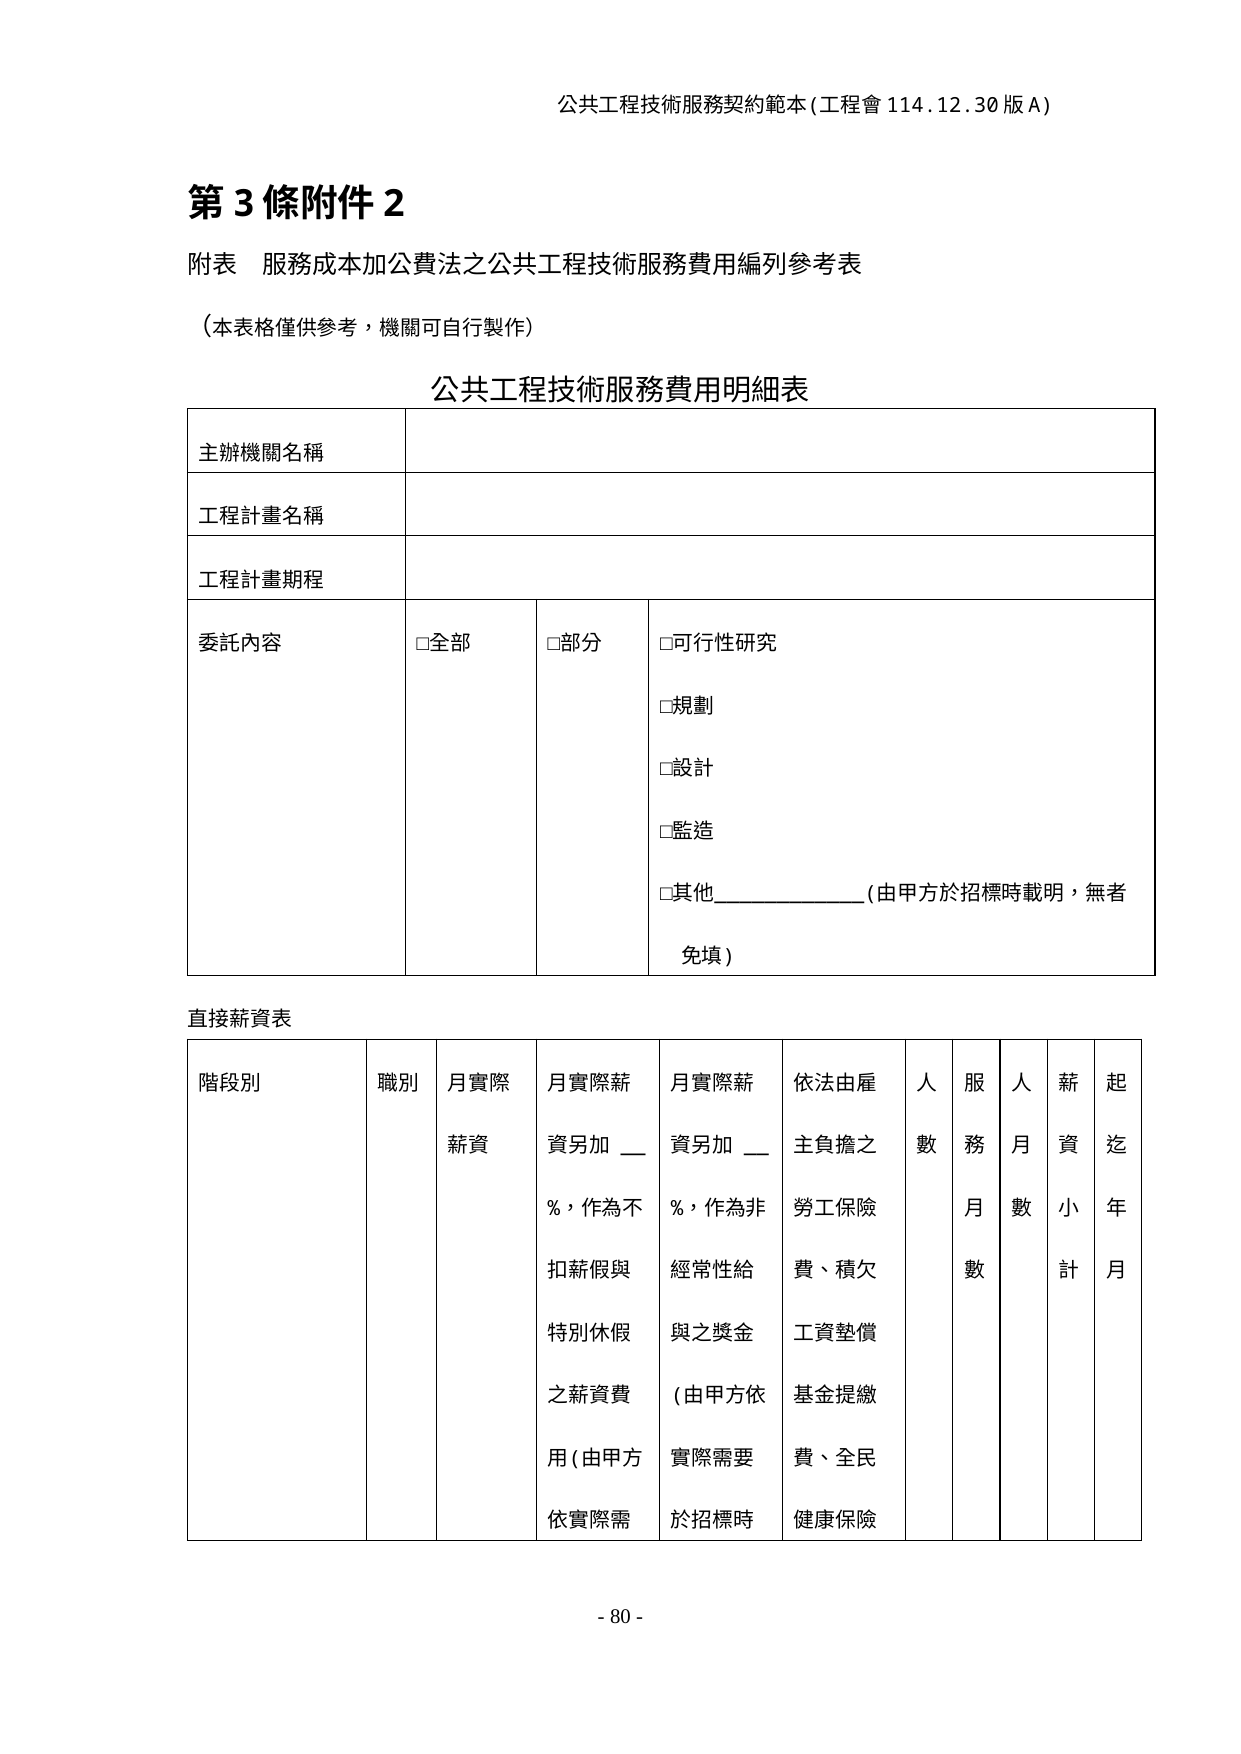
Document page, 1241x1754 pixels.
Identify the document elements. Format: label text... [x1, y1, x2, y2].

text 直接薪資表 [187, 976, 1053, 1038]
table_cell □可行性研究 □規劃 □設計 □監造 □其他____________(由甲方於招標時載明，無者免填) [649, 600, 1154, 975]
table_header 階段別 [188, 1040, 366, 1539]
table_header 主辦機關名稱 [188, 409, 405, 472]
table_header 依法由雇主負擔之勞工保險費、積欠工資墊償基金提繳費、全民健康保險 [783, 1040, 905, 1539]
table_header 起迄年月 [1095, 1040, 1141, 1539]
text 第3條附件2 [187, 158, 1053, 221]
table_cell [406, 536, 1154, 599]
table_header 月實際薪資另加 __%，作為非經常性給與之獎金(由甲方依實際需要於招標時 [660, 1040, 782, 1539]
text 附表 服務成本加公費法之公共工程技術服務費用編列參考表 [187, 221, 1053, 283]
table_cell 委託內容 [188, 600, 405, 975]
table_header 人數 [906, 1040, 952, 1539]
table_cell [406, 473, 1154, 535]
table_cell 工程計畫期程 [188, 536, 405, 599]
table_header [406, 409, 1154, 472]
text （本表格僅供參考，機關可自行製作） [187, 283, 1053, 346]
table_header 月實際薪資 [437, 1040, 536, 1539]
table_cell □全部 [406, 600, 536, 975]
table_cell 工程計畫名稱 [188, 473, 405, 535]
table_header 人月數 [1001, 1040, 1047, 1539]
text 公共工程技術服務費用明細表 [187, 346, 1053, 408]
table_header 服務月數 [953, 1040, 999, 1539]
table_header 月實際薪資另加 __%，作為不扣薪假與特別休假之薪資費用(由甲方依實際需 [537, 1040, 659, 1539]
table_cell □部分 [537, 600, 648, 975]
table_header 職別 [367, 1040, 436, 1539]
table_header 薪資小計 [1048, 1040, 1094, 1539]
